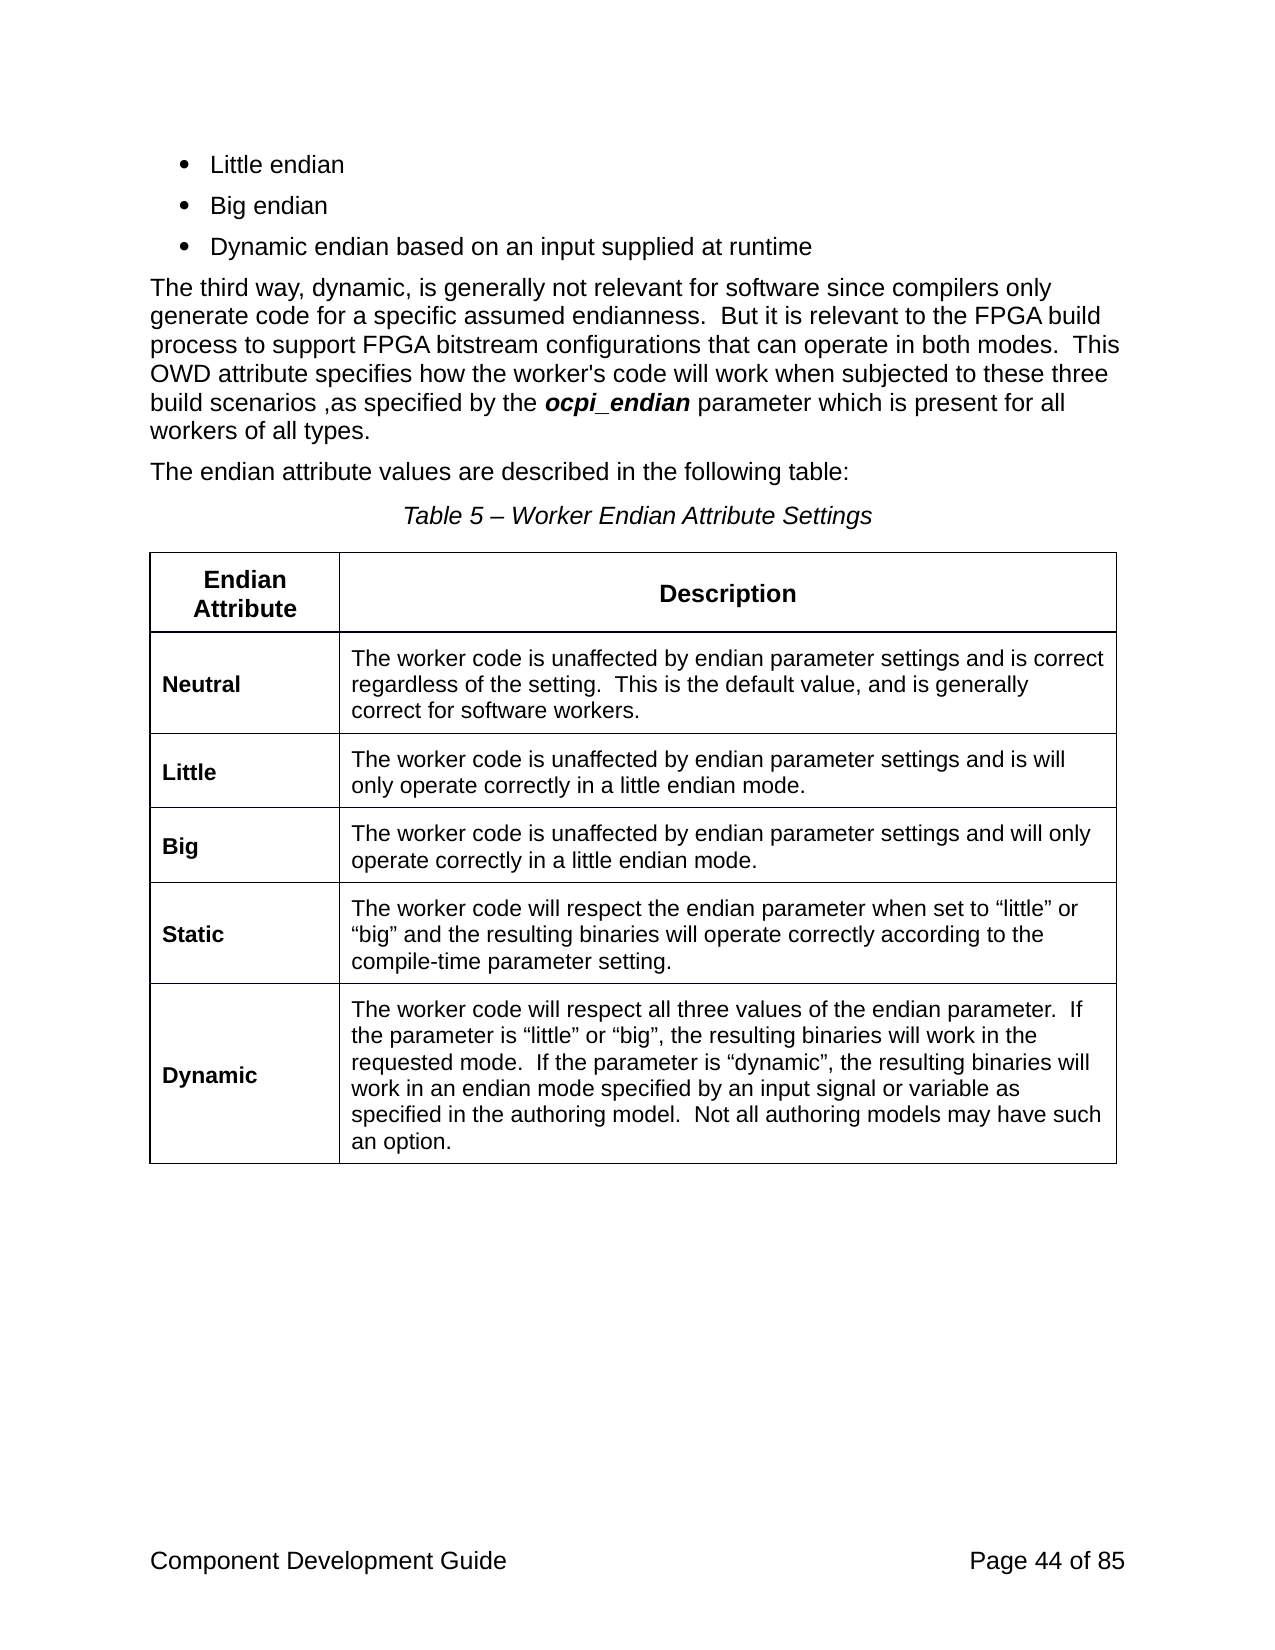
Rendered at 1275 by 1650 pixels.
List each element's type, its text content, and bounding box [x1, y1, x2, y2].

list Big endian [180, 191, 1125, 220]
table_header Endian Attribute [151, 553, 339, 631]
text The third way, dynamic, is generally not relevant for software since compilers only generate code for a specific assumed endianness. But it is relevant to the FPGA build process to support FPGA bitstream configurations that can operate in both modes. This OWD attribute specifies how the worker's code will work when subjected to these three build scenarios ,as specified by the ocpi_endian parameter which is present for all workers of all types. [150, 272, 1125, 445]
table_header Description [340, 553, 1116, 631]
text Table 5 – Worker Endian Attribute Settings [150, 501, 1125, 529]
list Dynamic endian based on an input supplied at runtime [180, 232, 1125, 261]
table_cell The worker code will respect the endian parameter when set to “little” or “big” and the resulting binaries will operate correctly according to the compile-time parameter setting. [340, 883, 1116, 983]
table_cell Static [151, 883, 339, 983]
list Little endian [180, 150, 1125, 179]
table_cell Dynamic [151, 984, 339, 1163]
table_cell Neutral [151, 633, 339, 732]
table_cell Big [151, 808, 339, 882]
table_cell The worker code is unaffected by endian parameter settings and will only operate correctly in a little endian mode. [340, 808, 1116, 882]
table_cell Little [151, 734, 339, 807]
table_cell The worker code is unaffected by endian parameter settings and is will only operate correctly in a little endian mode. [340, 734, 1116, 807]
table_cell The worker code is unaffected by endian parameter settings and is correct regardless of the setting. This is the default value, and is generally correct for software workers. [340, 633, 1116, 732]
table_cell The worker code will respect all three values of the endian parameter. If the parameter is “little” or “big”, the resulting binaries will work in the requested mode. If the parameter is “dynamic”, the resulting binaries will work in an endian mode specified by an input signal or variable as specified in the authoring model. Not all authoring models may have such an option. [340, 984, 1116, 1163]
text The endian attribute values are described in the following table: [150, 457, 1125, 486]
